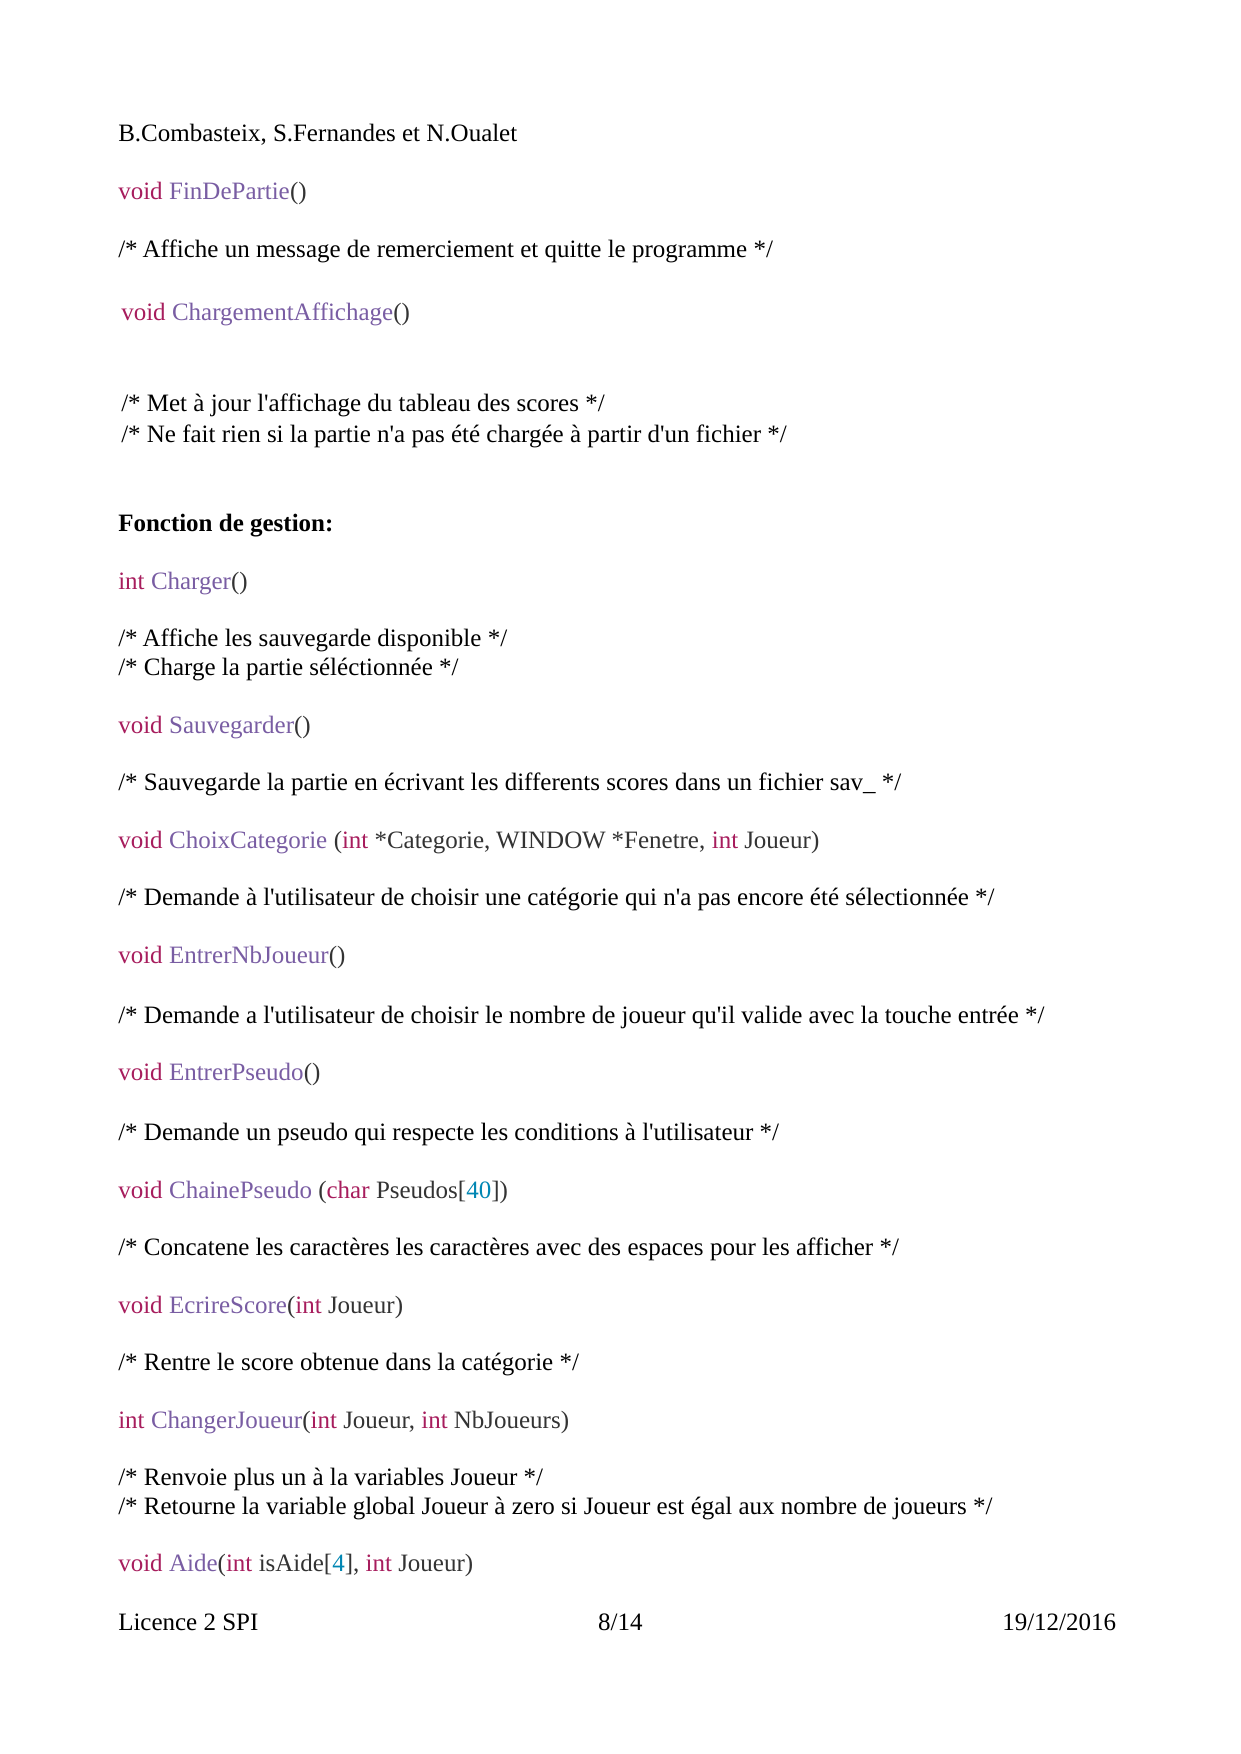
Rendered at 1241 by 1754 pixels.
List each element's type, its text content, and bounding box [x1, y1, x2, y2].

text /* Demande un pseudo qui respecte les conditions à l'utilisateur */ [118, 1115, 1122, 1146]
text /* Affiche les sauvegarde disponible */ [118, 623, 1122, 652]
picture [333, 1557, 339, 1565]
text /* Rentre le score obtenue dans la catégorie */ [118, 1347, 1122, 1376]
text void Aide(int isAide[4], int Joueur) [118, 1548, 1122, 1577]
text int Charger() [118, 566, 1122, 595]
text /* Concatene les caractères les caractères avec des espaces pour les afficher */ [118, 1232, 1122, 1261]
text void EcrireScore(int Joueur) [118, 1290, 1122, 1318]
text int ChangerJoueur(int Joueur, int NbJoueurs) [118, 1405, 1122, 1433]
text /* Renvoie plus un à la variables Joueur */ [118, 1462, 1122, 1491]
text void EntrerPseudo() [118, 1057, 1122, 1086]
text Fonction de gestion: [118, 508, 1122, 537]
text /* Demande à l'utilisateur de choisir une catégorie qui n'a pas encore été sélectionnée */ [118, 882, 1122, 911]
text /* Charge la partie séléctionnée */ [118, 652, 1122, 681]
picture [467, 1184, 473, 1192]
text /* Demande a l'utilisateur de choisir le nombre de joueur qu'il valide avec la touche entrée */ [118, 997, 1122, 1028]
text /* Retourne la variable global Joueur à zero si Joueur est égal aux nombre de joueurs */ [118, 1491, 1122, 1520]
text /* Sauvegarde la partie en écrivant les differents scores dans un fichier sav_ */ [118, 767, 1122, 796]
text void Sauvegarder() [118, 710, 1122, 738]
text void FinDePartie() [118, 176, 1122, 205]
text /* Affiche un message de remerciement et quitte le programme */ [118, 234, 1122, 263]
table_header void ChargementAffichage() /* Met à jour l'affichage du tableau des scores */ /* Ne fait rien si la partie n'a pas été chargée à partir d'un fichier */ [118, 291, 1122, 451]
text void ChainePseudo (char Pseudos[40]) [118, 1175, 1122, 1203]
text void ChoixCategorie (int *Categorie, WINDOW *Fenetre, int Joueur) [118, 825, 1122, 853]
text void EntrerNbJoueur() [118, 940, 1122, 968]
